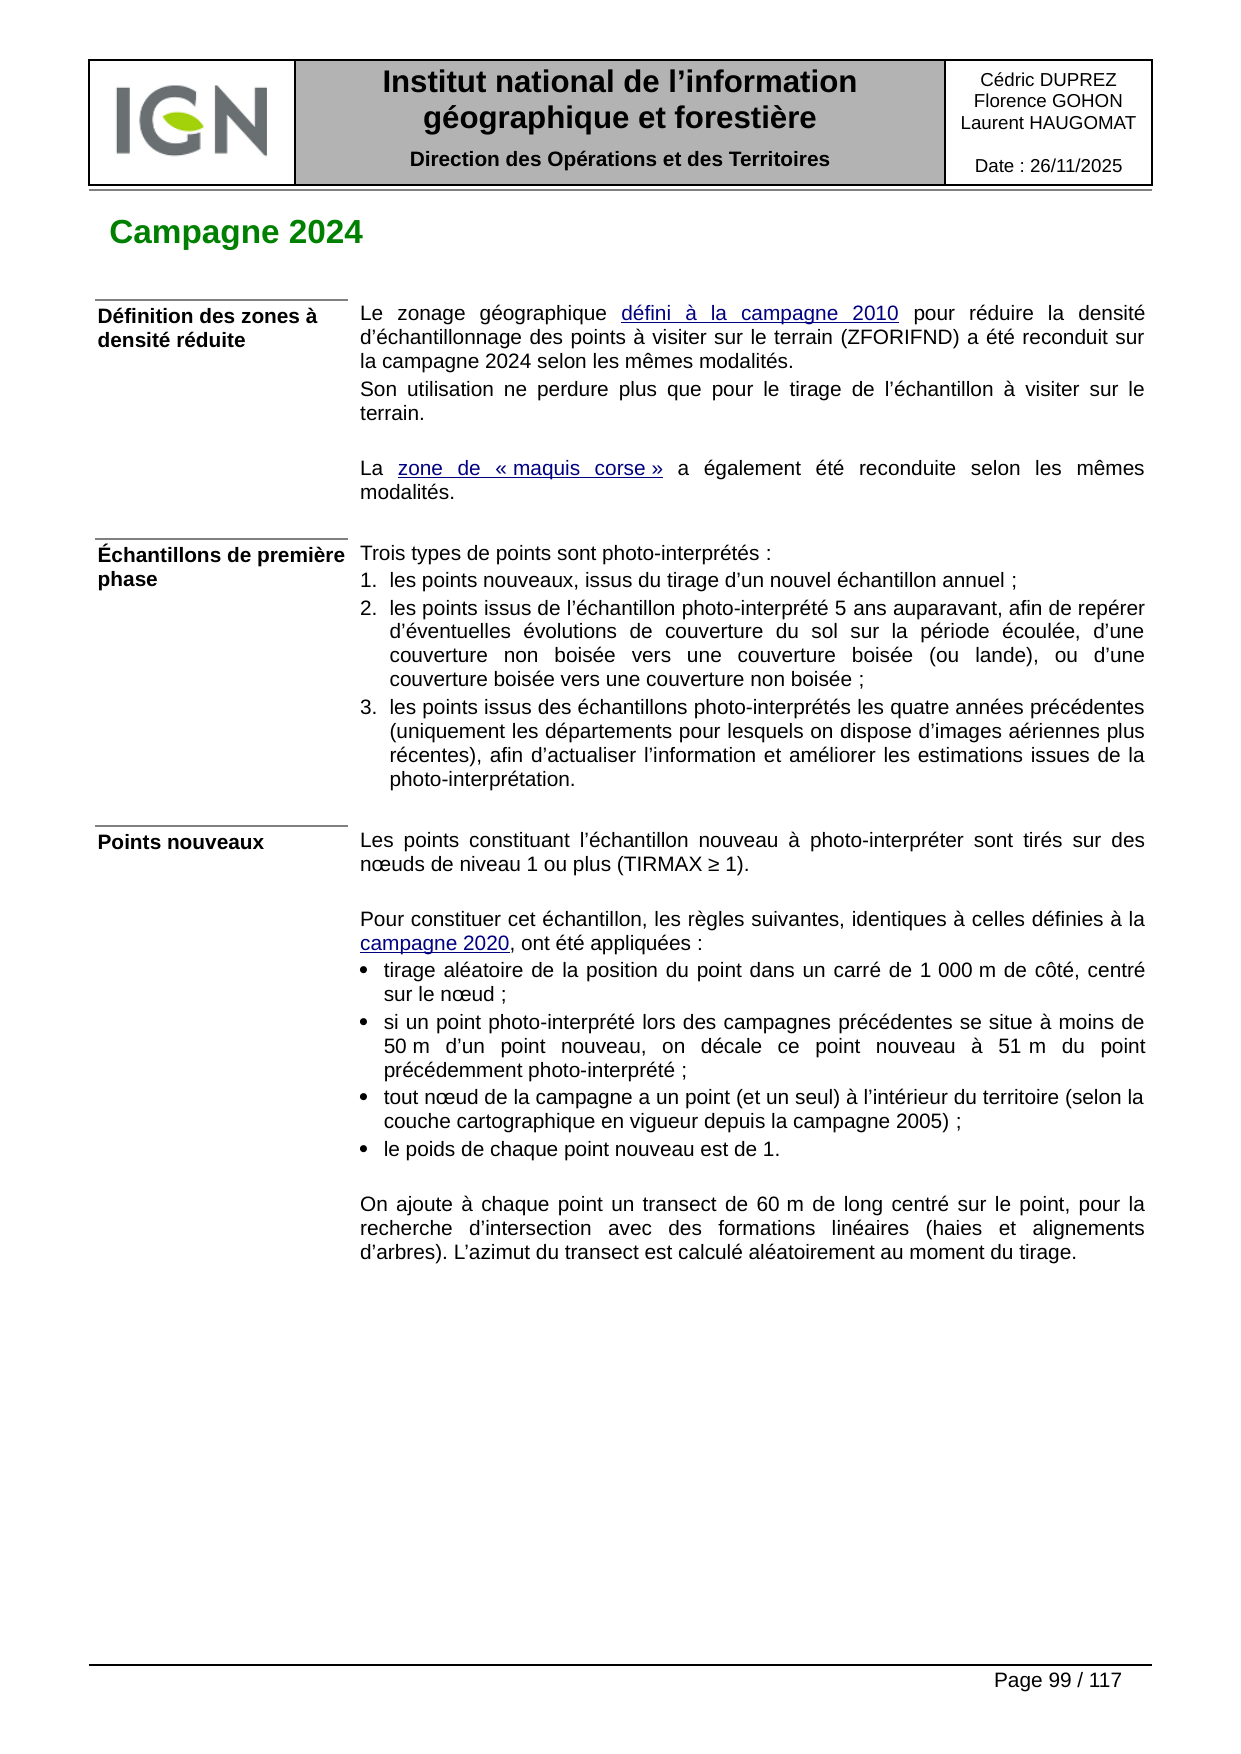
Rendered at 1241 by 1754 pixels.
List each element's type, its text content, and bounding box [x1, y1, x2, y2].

subtitle Campagne 2024 [88, 190, 1152, 271]
table_cell Échantillons de première phase [89, 537, 354, 824]
table_cell Trois types de points sont photo-interprétés : les points nouveaux, issus du tirage d’un nouvel échantillon annuel ; les points issus de l’échantillon photo-interprété 5 ans auparavant, afin de repérer d’éventuelles évolutions de couverture du sol sur la période écoulée, d’une couverture non boisée vers une couverture boisée (ou lande), ou d’une couverture boisée vers une couverture non boisée ; les points issus des échantillons photo-interprétés les quatre années précédentes (uniquement les départements pour lesquels on dispose d’images aériennes plus récentes), afin d’actualiser l’information et améliorer les estimations issues de la photo-interprétation. [354, 537, 1152, 824]
table_header Définition des zones à densité réduite [89, 298, 354, 537]
picture [91, 62, 293, 180]
table_cell Points nouveaux [89, 824, 354, 1297]
table_header Le zonage géographique défini à la campagne 2010 pour réduire la densité d’échantillonnage des points à visiter sur le terrain (ZFORIFND) a été reconduit sur la campagne 2024 selon les mêmes modalités. Son utilisation ne perdure plus que pour le tirage de l’échantillon à visiter sur le terrain. La zone de « maquis corse » a également été reconduite selon les mêmes modalités. [354, 298, 1152, 537]
table_cell Les points constituant l’échantillon nouveau à photo-interpréter sont tirés sur des nœuds de niveau 1 ou plus (TIRMAX ≥ 1). Pour constituer cet échantillon, les règles suivantes, identiques à celles définies à la campagne 2020, ont été appliquées : tirage aléatoire de la position du point dans un carré de 1 000 m de côté, centré sur le nœud ; si un point photo-interprété lors des campagnes précédentes se situe à moins de 50 m d’un point nouveau, on décale ce point nouveau à 51 m du point précédemment photo-interprété ; tout nœud de la campagne a un point (et un seul) à l’intérieur du territoire (selon la couche cartographique en vigueur depuis la campagne 2005) ; le poids de chaque point nouveau est de 1. On ajoute à chaque point un transect de 60 m de long centré sur le point, pour la recherche d’intersection avec des formations linéaires (haies et alignements d’arbres). L’azimut du transect est calculé aléatoirement au moment du tirage. [354, 824, 1152, 1297]
